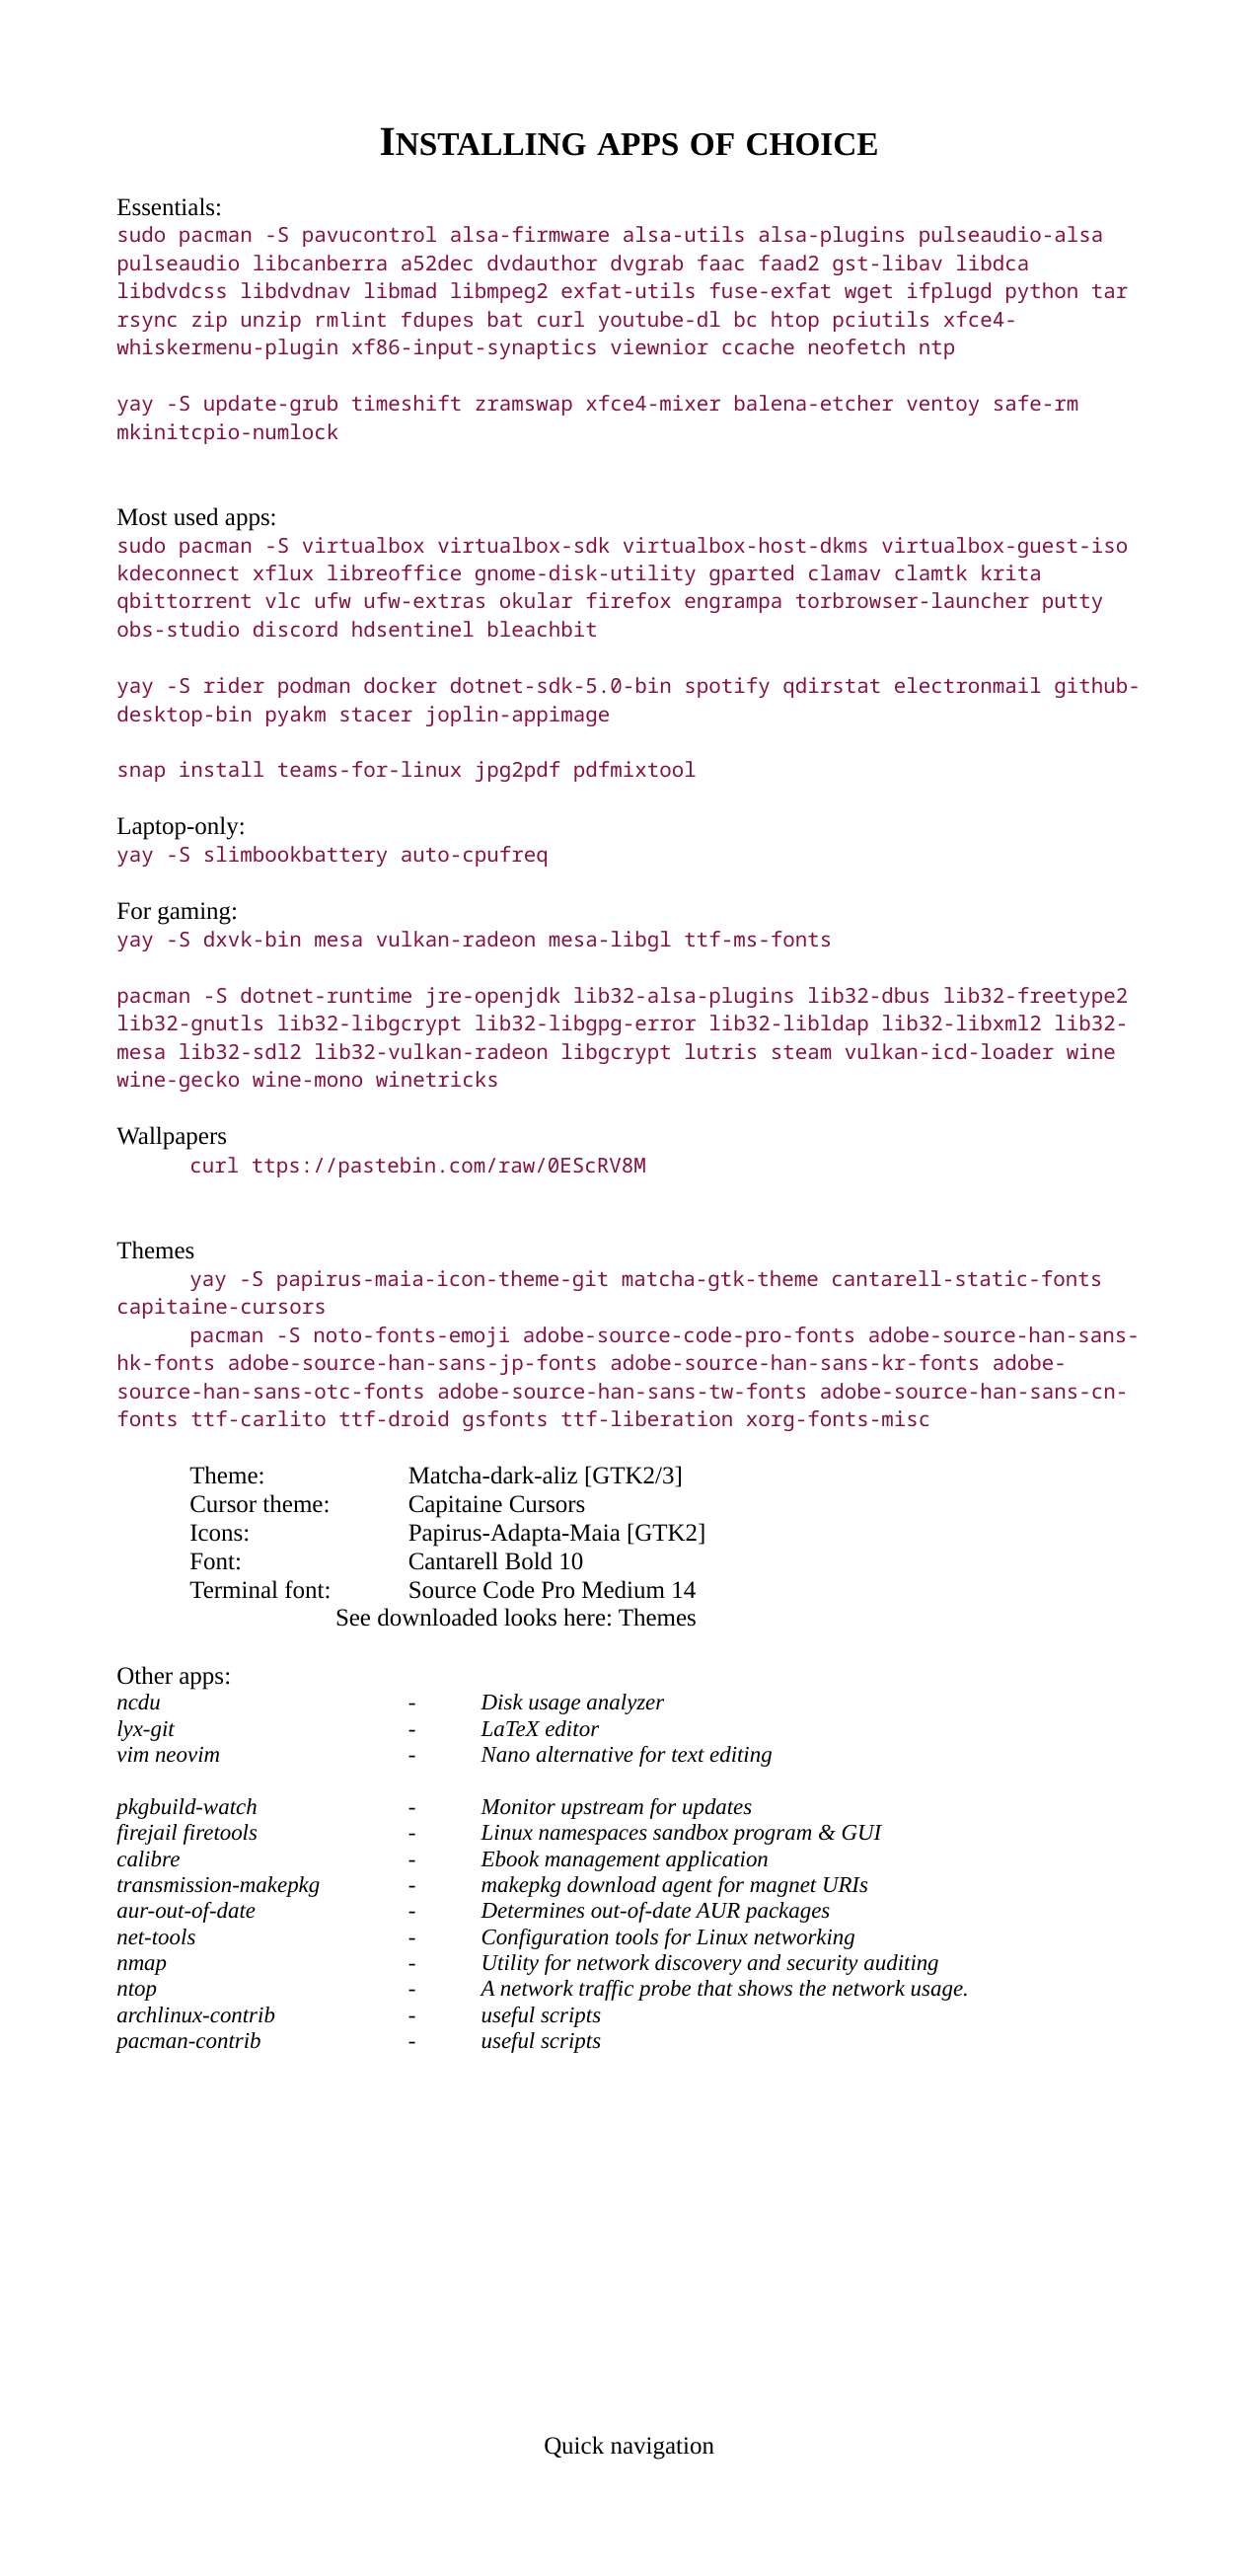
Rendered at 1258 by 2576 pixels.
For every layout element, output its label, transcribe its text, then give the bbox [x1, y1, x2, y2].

text Icons: Papirus-Adapta-Maia [GTK2] [116, 1518, 1142, 1547]
text Laptop-only: [116, 811, 1142, 840]
text curl ttps://pastebin.com/raw/0EScRV8M [116, 1150, 1142, 1179]
text archlinux-contrib - useful scripts [116, 2002, 1142, 2027]
text net-tools - Configuration tools for Linux networking [116, 1924, 1142, 1949]
text Other apps: [116, 1661, 1142, 1690]
text transmission-makepkg - makepkg download agent for magnet URIs [116, 1871, 1142, 1897]
text lyx-git - LaTeX editor [116, 1715, 1142, 1741]
text Font: Cantarell Bold 10 [116, 1547, 1142, 1575]
text yay -S dxvk-bin mesa vulkan-radeon mesa-libgl ttf-ms-fonts [116, 925, 1142, 953]
text nmap - Utility for network discovery and security auditing [116, 1949, 1142, 1975]
text firejail firetools - Linux namespaces sandbox program & GUI [116, 1819, 1142, 1846]
text Essentials: [116, 192, 1142, 220]
text yay -S rider podman docker dotnet-sdk-5.0-bin spotify qdirstat electronmail github-desktop-bin pyakm stacer joplin-appimage [116, 671, 1142, 727]
text Theme: Matcha-dark-aliz [GTK2/3] [116, 1461, 1142, 1489]
text pacman -S dotnet-runtime jre-openjdk lib32-alsa-plugins lib32-dbus lib32-freetype2 lib32-gnutls lib32-libgcrypt lib32-libgpg-error lib32-libldap lib32-libxml2 lib32-mesa lib32-sdl2 lib32-vulkan-radeon libgcrypt lutris steam vulkan-icd-loader wine wine-gecko wine-mono winetricks [116, 981, 1142, 1094]
text vim neovim - Nano alternative for text editing [116, 1741, 1142, 1768]
text yay -S slimbookbattery auto-cpufreq [116, 840, 1142, 868]
text Terminal font: Source Code Pro Medium 14 [116, 1575, 1142, 1603]
text ntop - A network traffic probe that shows the network usage. [116, 1975, 1142, 2002]
text For gaming: [116, 896, 1142, 925]
text Wallpapers [116, 1121, 1142, 1150]
text pacman -S noto-fonts-emoji adobe-source-code-pro-fonts adobe-source-han-sans-hk-fonts adobe-source-han-sans-jp-fonts adobe-source-han-sans-kr-fonts adobe-source-han-sans-otc-fonts adobe-source-han-sans-tw-fonts adobe-source-han-sans-cn-fonts ttf-carlito ttf-droid gsfonts ttf-liberation xorg-fonts-misc [116, 1321, 1142, 1433]
text snap install teams-for-linux jpg2pdf pdfmixtool [116, 756, 1142, 784]
text Most used apps: [116, 502, 1142, 531]
text calibre - Ebook management application [116, 1846, 1142, 1871]
text pacman-contrib - useful scripts [116, 2027, 1142, 2054]
text pkgbuild-watch - Monitor upstream for updates [116, 1793, 1142, 1819]
text yay -S papirus-maia-icon-theme-git matcha-gtk-theme cantarell-static-fonts capitaine-cursors [116, 1264, 1142, 1321]
text See downloaded looks here: Themes [116, 1603, 1142, 1632]
text Installing apps of choice [116, 116, 1142, 164]
text sudo pacman -S virtualbox virtualbox-sdk virtualbox-host-dkms virtualbox-guest-iso kdeconnect xflux libreoffice gnome-disk-utility gparted clamav clamtk krita qbittorrent vlc ufw ufw-extras okular firefox engrampa torbrowser-launcher putty obs-studio discord hdsentinel bleachbit [116, 531, 1142, 643]
text yay -S update-grub timeshift zramswap xfce4-mixer balena-etcher ventoy safe-rm mkinitcpio-numlock [116, 389, 1142, 445]
text Themes [116, 1236, 1142, 1264]
text aur-out-of-date - Determines out-of-date AUR packages [116, 1897, 1142, 1924]
text ncdu - Disk usage analyzer [116, 1690, 1142, 1715]
text Cursor theme: Capitaine Cursors [116, 1489, 1142, 1518]
text sudo pacman -S pavucontrol alsa-firmware alsa-utils alsa-plugins pulseaudio-alsa pulseaudio libcanberra a52dec dvdauthor dvgrab faac faad2 gst-libav libdca libdvdcss libdvdnav libmad libmpeg2 exfat-utils fuse-exfat wget ifplugd python tar rsync zip unzip rmlint fdupes bat curl youtube-dl bc htop pciutils xfce4-whiskermenu-plugin xf86-input-synaptics viewnior ccache neofetch ntp [116, 220, 1142, 361]
